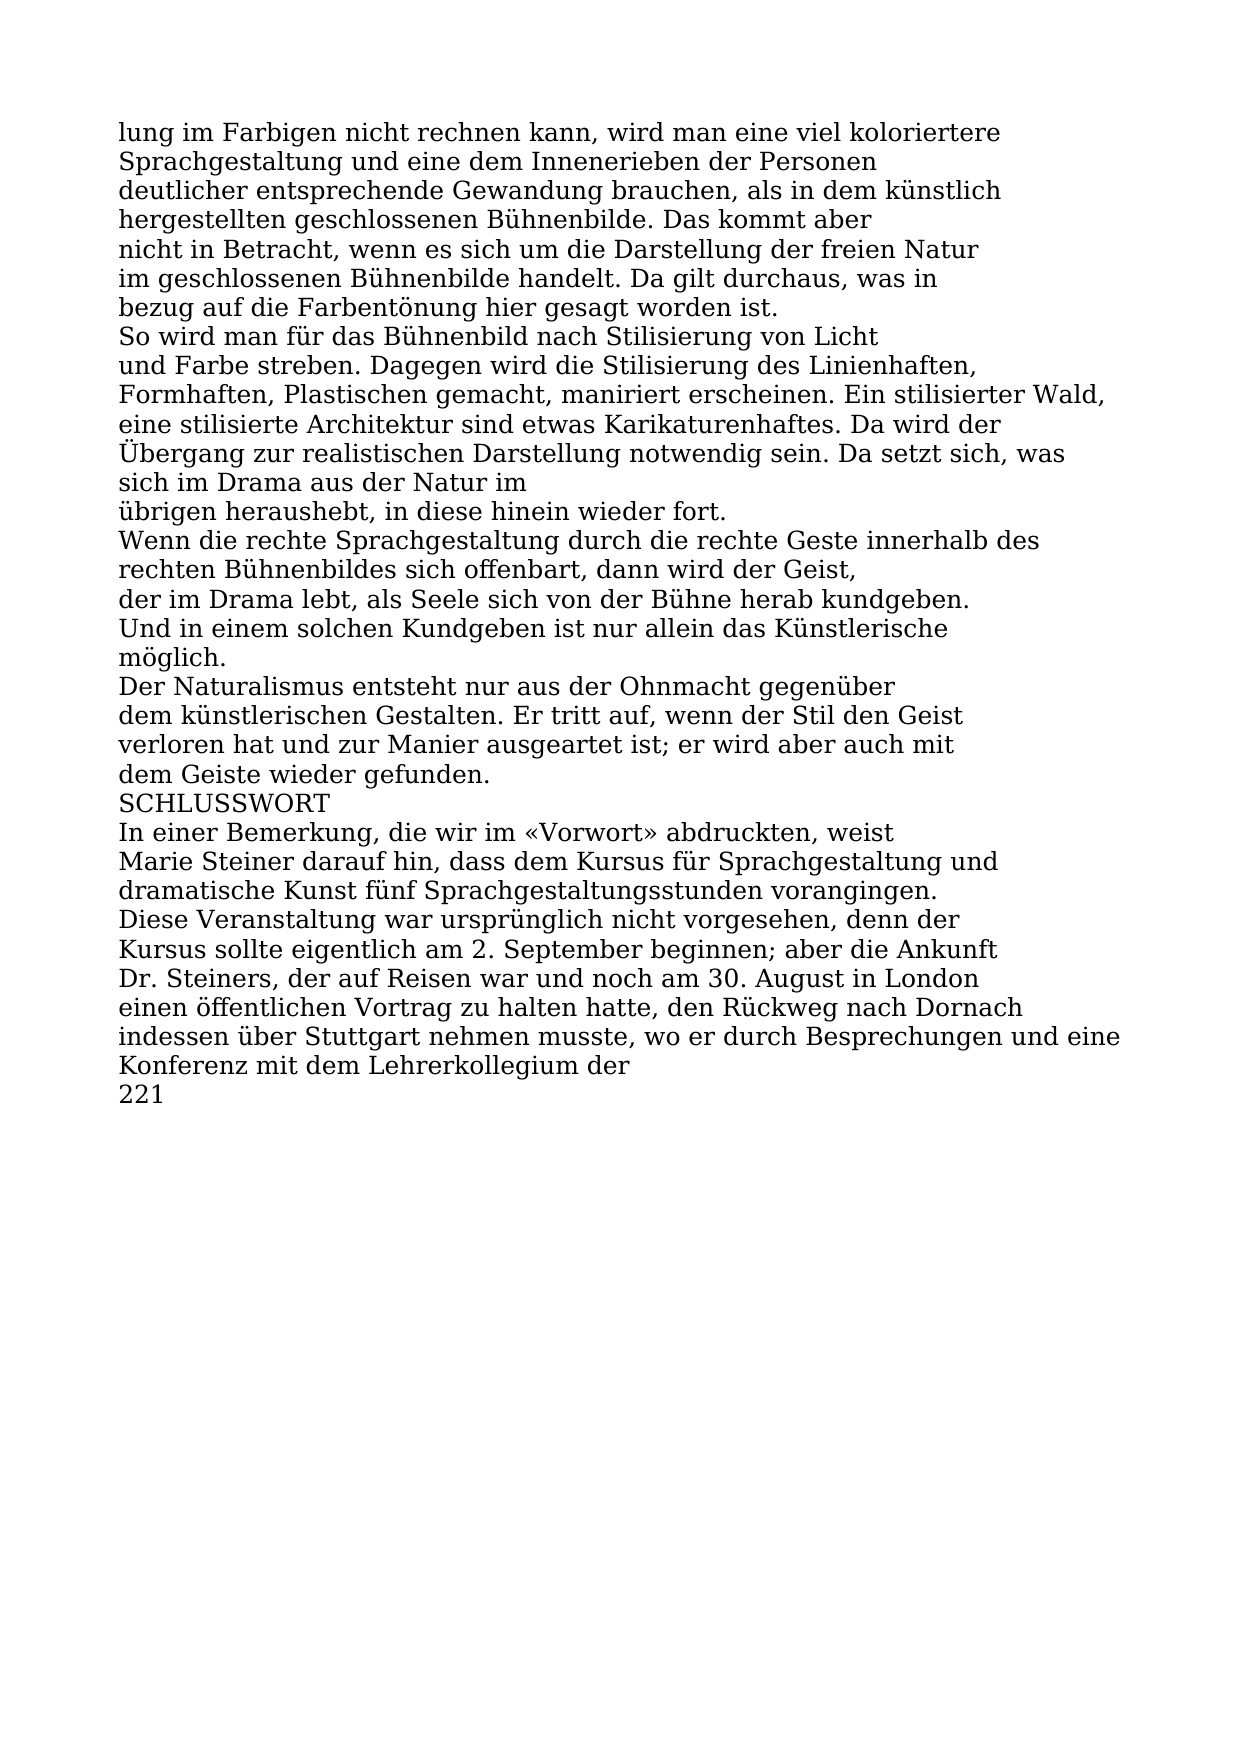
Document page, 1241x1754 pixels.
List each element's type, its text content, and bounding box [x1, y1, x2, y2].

text möglich. [118, 643, 1122, 672]
text Dr. Steiners, der auf Reisen war und noch am 30. August in London [118, 964, 1122, 993]
text dem künstlerischen Gestalten. Er tritt auf, wenn der Stil den Geist [118, 701, 1122, 731]
text dem Geiste wieder gefunden. [118, 760, 1122, 789]
text und Farbe streben. Dagegen wird die Stilisierung des Linienhaften, [118, 351, 1122, 381]
text Formhaften, Plastischen gemacht, maniriert erscheinen. Ein stilisierter Wald, eine stilisierte Architektur sind etwas Karikaturenhaftes. Da wird der Übergang zur realistischen Darstellung notwendig sein. Da setzt sich, was sich im Drama aus der Natur im [118, 381, 1122, 497]
text dramatische Kunst fünf Sprachgestaltungsstunden vorangingen. [118, 876, 1122, 906]
text einen öffentlichen Vortrag zu halten hatte, den Rückweg nach Dornach indessen über Stuttgart nehmen musste, wo er durch Besprechungen und eine Konferenz mit dem Lehrerkollegium der [118, 993, 1122, 1081]
text nicht in Betracht, wenn es sich um die Darstellung der freien Natur [118, 235, 1122, 264]
text verloren hat und zur Manier ausgeartet ist; er wird aber auch mit [118, 731, 1122, 760]
text Und in einem solchen Kundgeben ist nur allein das Künstlerische [118, 614, 1122, 643]
text SCHLUSSWORT [118, 789, 1122, 818]
text der im Drama lebt, als Seele sich von der Bühne herab kundgeben. [118, 585, 1122, 614]
text deutlicher entsprechende Gewandung brauchen, als in dem künstlich hergestellten geschlossenen Bühnenbilde. Das kommt aber [118, 176, 1122, 235]
text Wenn die rechte Sprachgestaltung durch die rechte Geste innerhalb des rechten Bühnenbildes sich offenbart, dann wird der Geist, [118, 526, 1122, 585]
text Der Naturalismus entsteht nur aus der Ohnmacht gegenüber [118, 672, 1122, 701]
text Diese Veranstaltung war ursprünglich nicht vorgesehen, denn der [118, 906, 1122, 935]
text Kursus sollte eigentlich am 2. September beginnen; aber die Ankunft [118, 935, 1122, 964]
text 221 [118, 1081, 1122, 1110]
text So wird man für das Bühnenbild nach Stilisierung von Licht [118, 322, 1122, 351]
text bezug auf die Farbentönung hier gesagt worden ist. [118, 293, 1122, 322]
text Marie Steiner darauf hin, dass dem Kursus für Sprachgestaltung und [118, 847, 1122, 876]
text im geschlossenen Bühnenbilde handelt. Da gilt durchaus, was in [118, 264, 1122, 293]
text übrigen heraushebt, in diese hinein wieder fort. [118, 497, 1122, 526]
text lung im Farbigen nicht rechnen kann, wird man eine viel koloriertere Sprachgestaltung und eine dem Innenerieben der Personen [118, 118, 1122, 176]
text In einer Bemerkung, die wir im «Vorwort» abdruckten, weist [118, 818, 1122, 847]
